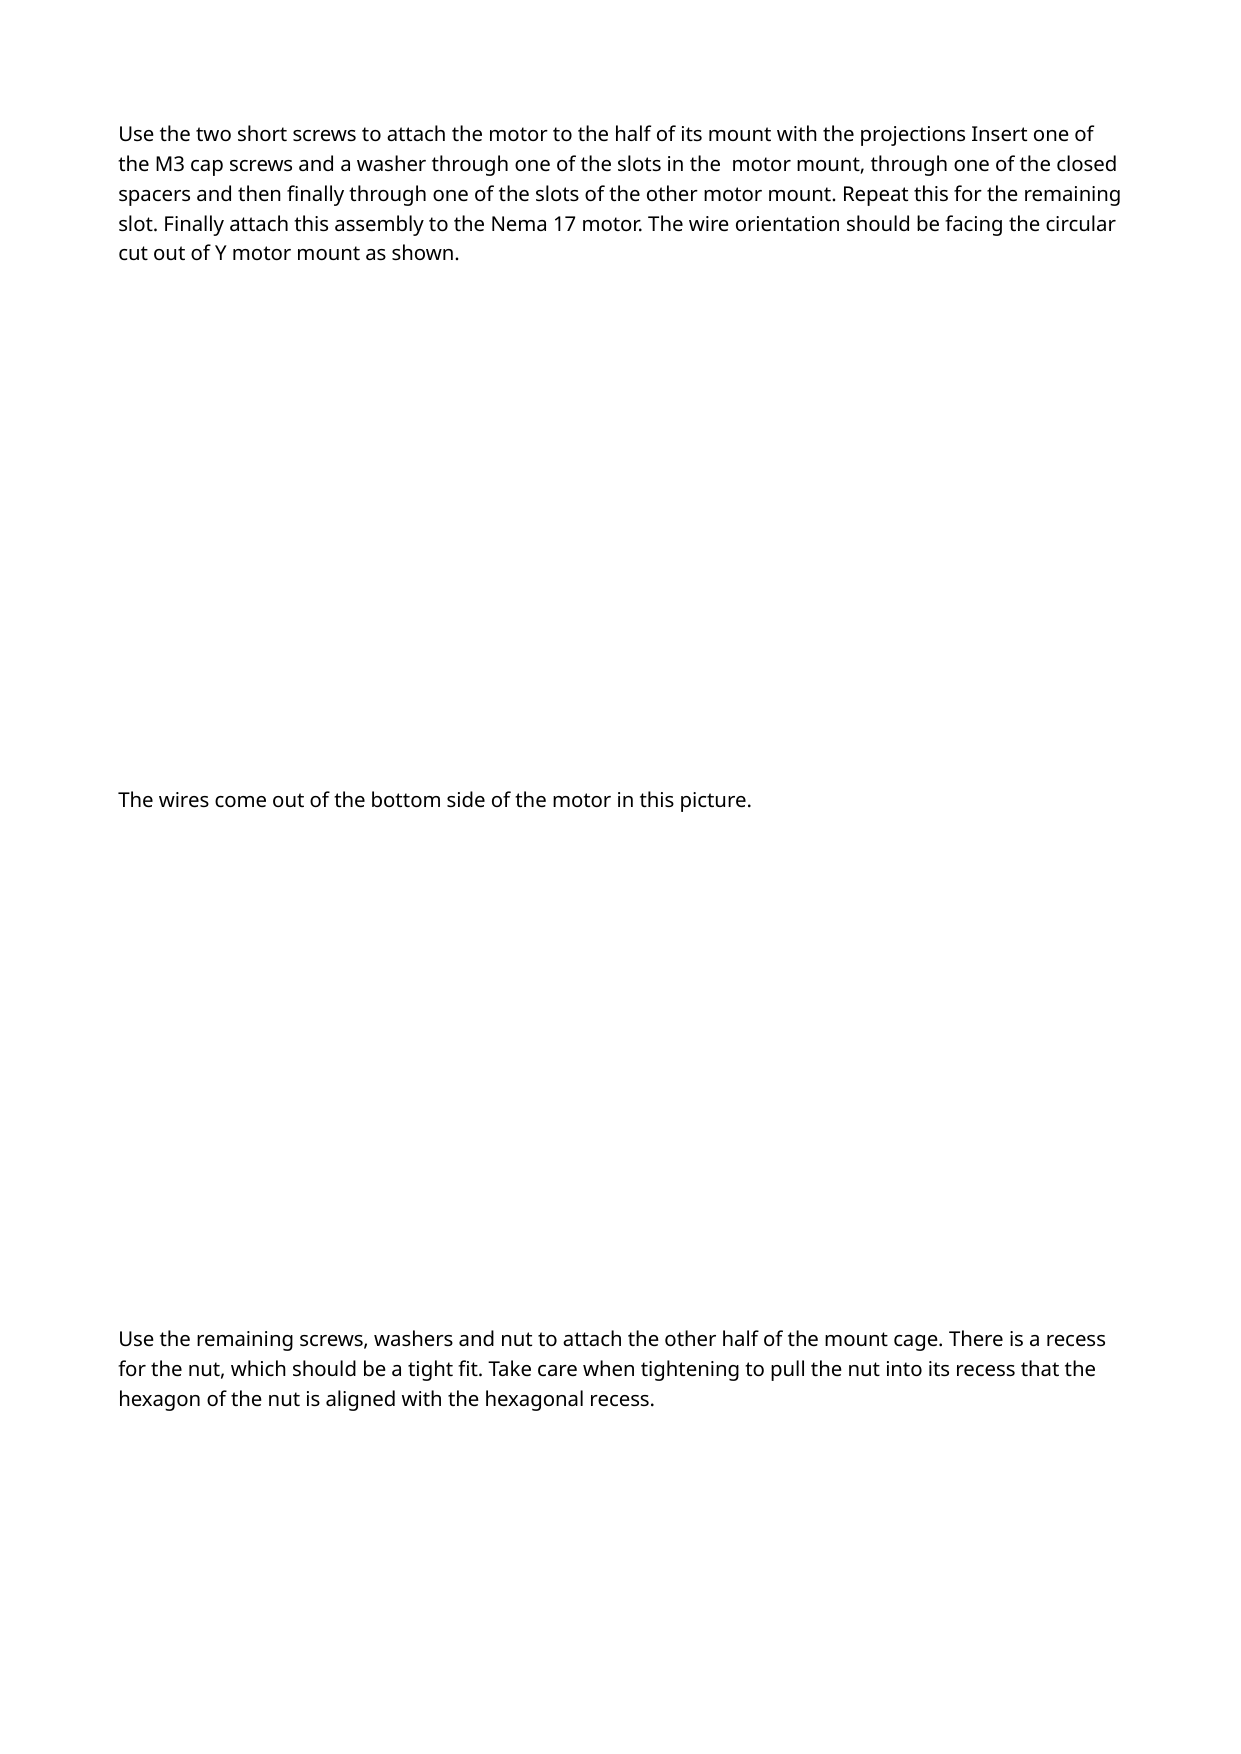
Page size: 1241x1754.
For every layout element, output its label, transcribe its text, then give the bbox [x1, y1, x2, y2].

text The wires come out of the bottom side of the motor in this picture. [118, 784, 1122, 813]
text Use the remaining screws, washers and nut to attach the other half of the mount cage. There is a recess for the nut, which should be a tight fit. Take care when tightening to pull the nut into its recess that the hexagon of the nut is aligned with the hexagonal recess. [118, 1323, 1122, 1412]
text Use the two short screws to attach the motor to the half of its mount with the projections Insert one of the M3 cap screws and a washer through one of the slots in the motor mount, through one of the closed spacers and then finally through one of the slots of the other motor mount. Repeat this for the remaining slot. Finally attach this assembly to the Nema 17 motor. The wire orientation should be facing the circular cut out of Y motor mount as shown. [118, 118, 1122, 267]
